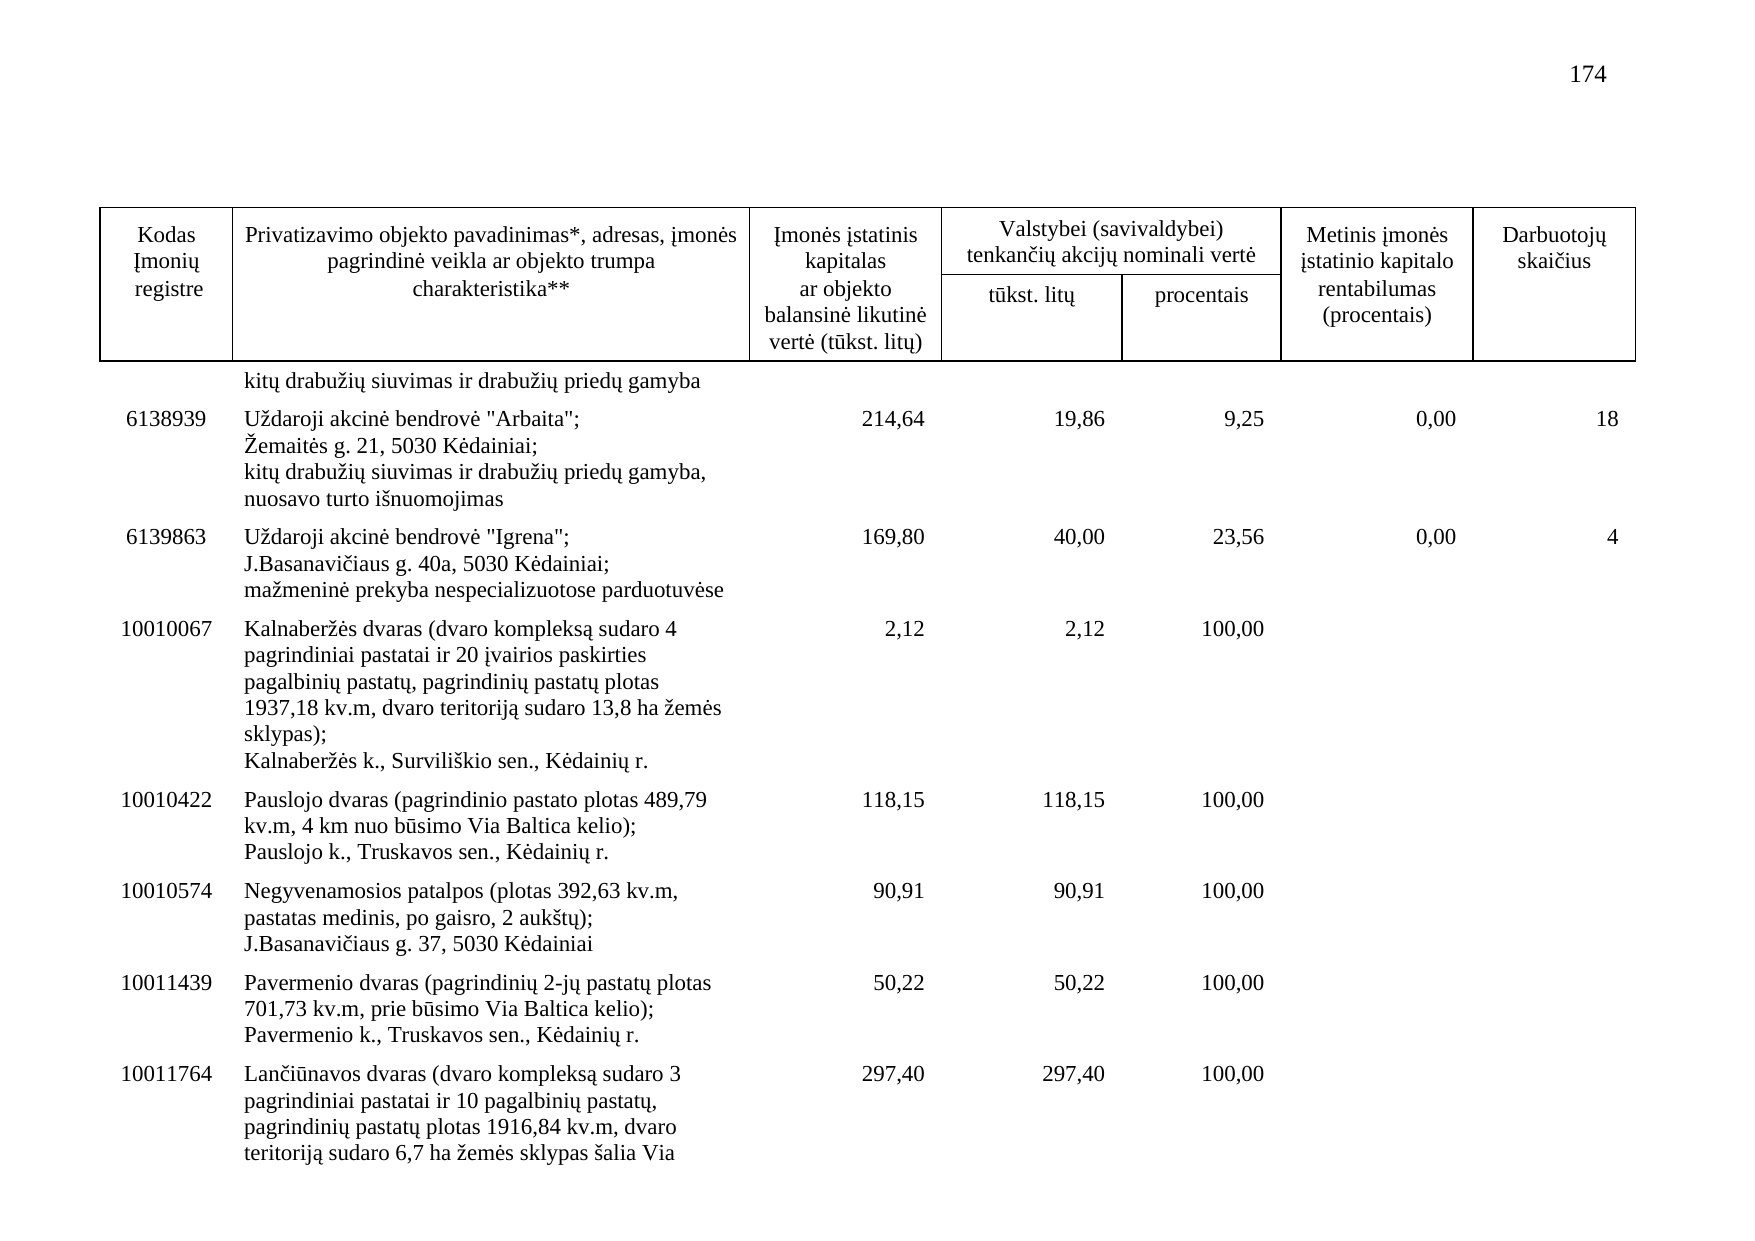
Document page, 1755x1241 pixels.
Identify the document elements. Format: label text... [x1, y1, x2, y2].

table_header Įmonės įstatinis kapitalas [750, 208, 941, 273]
table_cell [1281, 1054, 1473, 1166]
table_cell 0,00 [1281, 399, 1473, 517]
table_cell [1474, 274, 1635, 360]
table_cell 100,00 [1122, 963, 1281, 1054]
table_cell 40,00 [941, 517, 1122, 609]
table_cell [1473, 871, 1636, 962]
table_header Privatizavimo objekto pavadinimas*, adresas, įmonės pagrindinė veikla ar objekto trumpa [233, 208, 749, 273]
table_cell 100,00 [1122, 609, 1281, 779]
table_cell registre [101, 274, 232, 360]
table_cell 19,86 [941, 399, 1122, 517]
table_cell 10011439 [100, 963, 233, 1054]
table_cell [100, 362, 233, 399]
table_cell 100,00 [1122, 871, 1281, 962]
table_cell Pavermenio dvaras (pagrindinių 2-jų pastatų plotas 701,73 kv.m, prie būsimo Via Baltica kelio); Pavermenio k., Truskavos sen., Kėdainių r. [233, 963, 749, 1054]
table_cell 118,15 [941, 779, 1122, 871]
table_cell 50,22 [750, 963, 941, 1054]
table_cell [1281, 362, 1473, 399]
table_cell 90,91 [750, 871, 941, 962]
table_header Valstybei (savivaldybei) tenkančių akcijų nominali vertė [942, 208, 1280, 273]
table_cell 297,40 [941, 1054, 1122, 1166]
table_header Darbuotojų skaičius [1474, 208, 1635, 273]
table_cell Uždaroji akcinė bendrovė "Igrena"; J.Basanavičiaus g. 40a, 5030 Kėdainiai; mažmeninė prekyba nespecializuotose parduotuvėse [233, 517, 749, 609]
table_header Metinis įmonės įstatinio kapitalo [1282, 208, 1472, 273]
table_cell 100,00 [1122, 1054, 1281, 1166]
table_cell Negyvenamosios patalpos (plotas 392,63 kv.m, pastatas medinis, po gaisro, 2 aukštų); J.Basanavičiaus g. 37, 5030 Kėdainiai [233, 871, 749, 962]
table_cell [1281, 871, 1473, 962]
table_cell 118,15 [750, 779, 941, 871]
table_cell 10011764 [100, 1054, 233, 1166]
table_cell kitų drabužių siuvimas ir drabužių priedų gamyba [233, 362, 749, 399]
table_cell [1473, 609, 1636, 779]
table_cell 23,56 [1122, 517, 1281, 609]
table_cell charakteristika** [233, 274, 749, 360]
table_cell 0,00 [1281, 517, 1473, 609]
table_cell [1473, 963, 1636, 1054]
table_cell tūkst. litų [942, 275, 1121, 360]
table_cell Lančiūnavos dvaras (dvaro kompleksą sudaro 3 pagrindiniai pastatai ir 10 pagalbinių pastatų, pagrindinių pastatų plotas 1916,84 kv.m, dvaro teritoriją sudaro 6,7 ha žemės sklypas šalia Via [233, 1054, 749, 1166]
table_cell [1122, 362, 1281, 399]
table_cell 214,64 [750, 399, 941, 517]
table_cell 4 [1473, 517, 1636, 609]
table_cell [1281, 609, 1473, 779]
table_cell ar objekto balansinė likutinė vertė (tūkst. litų) [750, 274, 941, 360]
table_cell 18 [1473, 399, 1636, 517]
table_cell [1473, 779, 1636, 871]
table_cell Uždaroji akcinė bendrovė "Arbaita"; Žemaitės g. 21, 5030 Kėdainiai; kitų drabužių siuvimas ir drabužių priedų gamyba, nuosavo turto išnuomojimas [233, 399, 749, 517]
table_cell procentais [1123, 275, 1280, 360]
table_cell 297,40 [750, 1054, 941, 1166]
table_cell 10010422 [100, 779, 233, 871]
table_cell 169,80 [750, 517, 941, 609]
table_cell Kalnaberžės dvaras (dvaro kompleksą sudaro 4 pagrindiniai pastatai ir 20 įvairios paskirties pagalbinių pastatų, pagrindinių pastatų plotas 1937,18 kv.m, dvaro teritoriją sudaro 13,8 ha žemės sklypas); Kalnaberžės k., Surviliškio sen., Kėdainių r. [233, 609, 749, 779]
table_cell [1281, 779, 1473, 871]
table_cell rentabilumas (procentais) [1282, 274, 1472, 360]
table_cell [1473, 362, 1636, 399]
table_cell 10010067 [100, 609, 233, 779]
table_cell 90,91 [941, 871, 1122, 962]
table_cell [1281, 963, 1473, 1054]
table_header Kodas Įmonių [101, 208, 232, 273]
table_cell Pauslojo dvaras (pagrindinio pastato plotas 489,79 kv.m, 4 km nuo būsimo Via Baltica kelio); Pauslojo k., Truskavos sen., Kėdainių r. [233, 779, 749, 871]
table_cell 6138939 [100, 399, 233, 517]
table_cell 100,00 [1122, 779, 1281, 871]
table_cell 9,25 [1122, 399, 1281, 517]
table_cell 2,12 [941, 609, 1122, 779]
table_cell [1473, 1054, 1636, 1166]
table_cell 2,12 [750, 609, 941, 779]
table_cell [750, 362, 941, 399]
table_cell 50,22 [941, 963, 1122, 1054]
table_cell 6139863 [100, 517, 233, 609]
table_cell [941, 362, 1122, 399]
table_cell 10010574 [100, 871, 233, 962]
